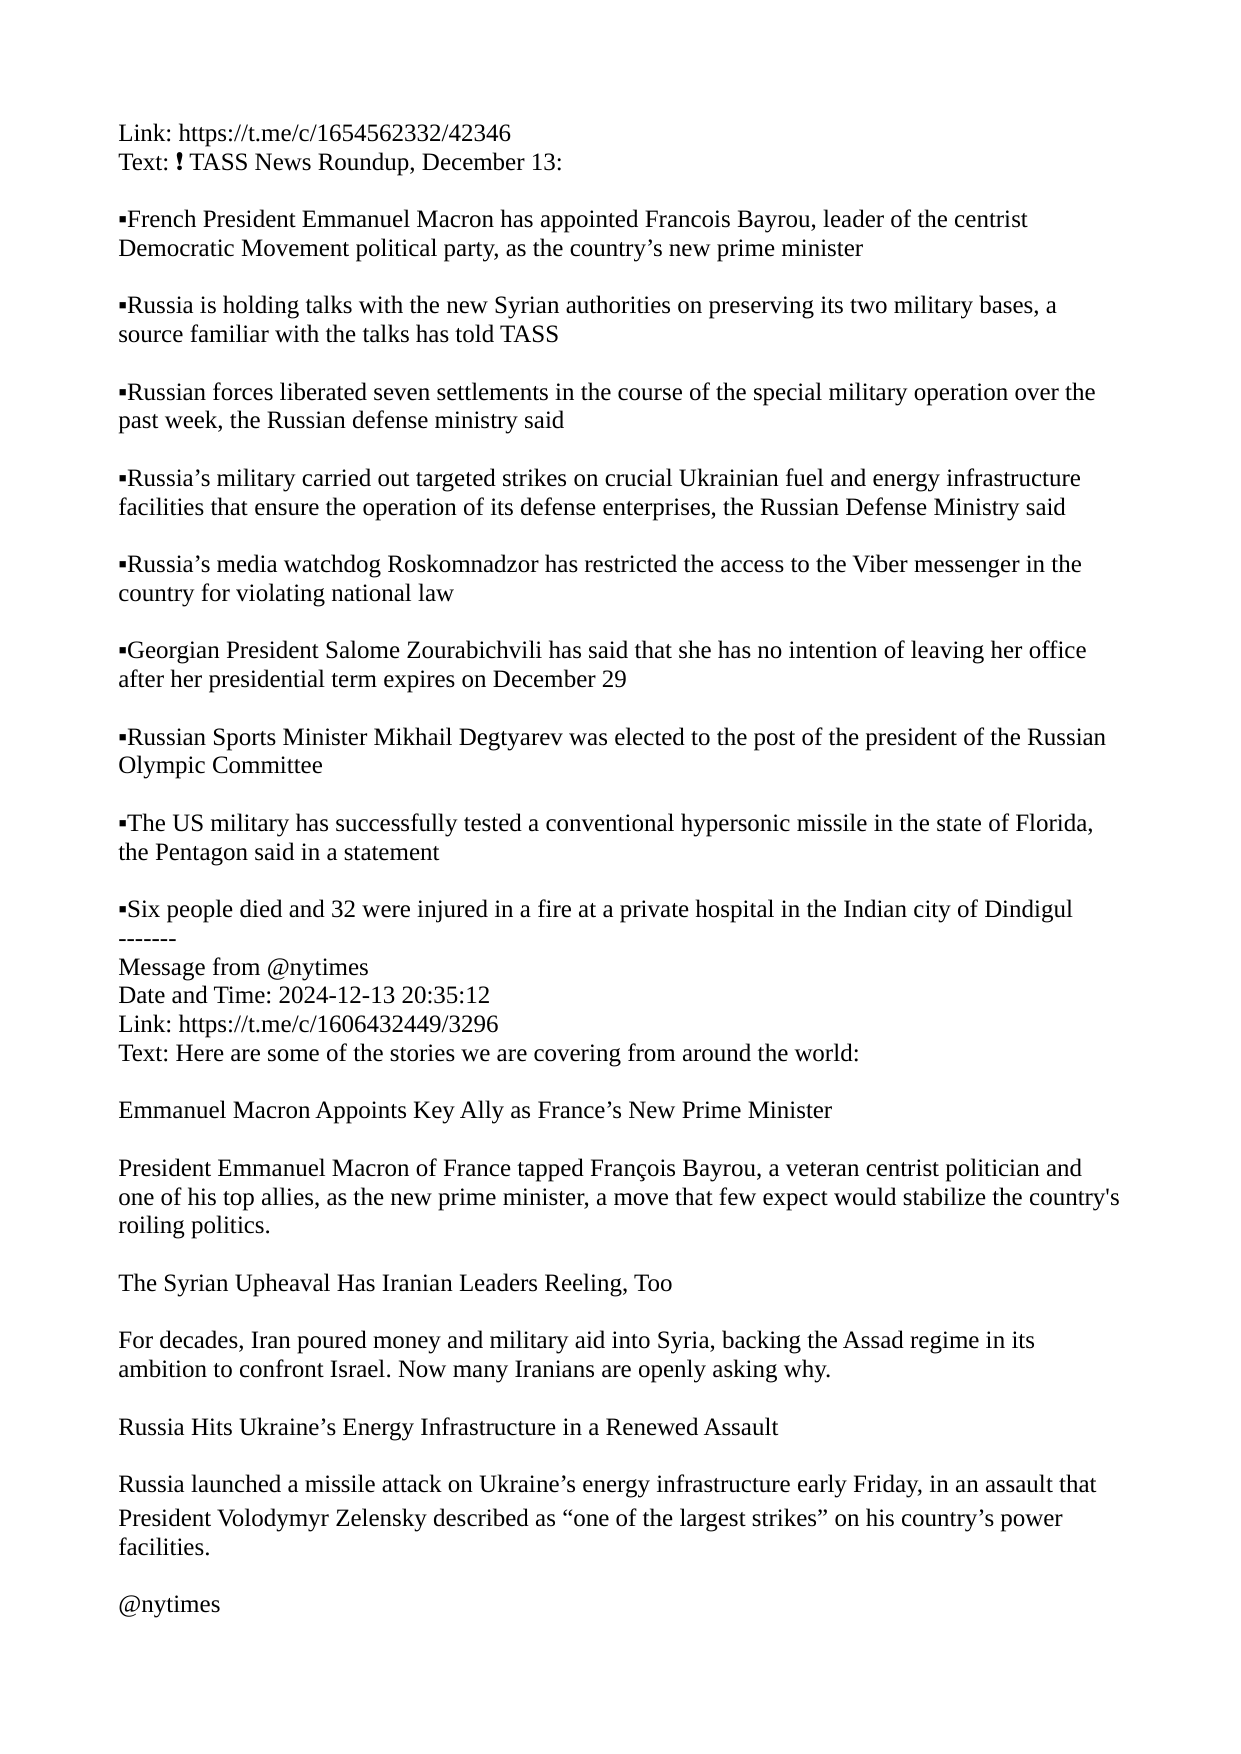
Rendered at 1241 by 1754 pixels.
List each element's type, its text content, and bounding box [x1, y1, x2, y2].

text Date and Time: 2024-12-13 20:35:12 [118, 981, 1122, 1009]
text The Syrian Upheaval Has Iranian Leaders Reeling, Too [118, 1268, 1122, 1297]
text Russia Hits Ukraine’s Energy Infrastructure in a Renewed Assault [118, 1412, 1122, 1441]
text President Emmanuel Macron of France tapped François Bayrou, a veteran centrist politician and one of his top allies, as the new prime minister, a move that few expect would stabilize the country's roiling politics. [118, 1153, 1122, 1239]
text ▪️Georgian President Salome Zourabichvili has said that she has no intention of leaving her office after her presidential term expires on December 29 [118, 636, 1122, 693]
text ▪️Russian forces liberated seven settlements in the course of the special military operation over the past week, the Russian defense ministry said [118, 377, 1122, 434]
text Link: https://t.me/c/1606432449/3296 [118, 1009, 1122, 1038]
text ▪️Russian Sports Minister Mikhail Degtyarev was elected to the post of the president of the Russian Olympic Committee [118, 722, 1122, 779]
text Link: https://t.me/c/1654562332/42346 [118, 118, 1122, 147]
text Text: Here are some of the stories we are covering from around the world: [118, 1038, 1122, 1067]
text ▪️French President Emmanuel Macron has appointed Francois Bayrou, leader of the centrist Democratic Movement political party, as the country’s new prime minister [118, 204, 1122, 262]
text ▪️The US military has successfully tested a conventional hypersonic missile in the state of Florida, the Pentagon said in a statement [118, 808, 1122, 866]
text ▪️Six people died and 32 were injured in a fire at a private hospital in the Indian city of Dindigul [118, 894, 1122, 923]
text @nytimes [118, 1589, 1122, 1618]
text ﻿Russia launched a missile attack on Ukraine’s energy infrastructure early Friday, in an assault that President Volodymyr Zelensky described as “one of the largest strikes” on his country’s power facilities. [118, 1469, 1122, 1560]
text Emmanuel Macron Appoints Key Ally as France’s New Prime Minister [118, 1096, 1122, 1124]
text Text: ❗️ TASS News Roundup, December 13: [118, 147, 1122, 176]
text For decades, Iran poured money and military aid into Syria, backing the Assad regime in its ambition to confront Israel. Now many Iranians are openly asking why. [118, 1326, 1122, 1383]
text ------- [118, 923, 1122, 952]
text ▪️Russia’s media watchdog Roskomnadzor has restricted the access to the Viber messenger in the country for violating national law [118, 549, 1122, 607]
text Message from @nytimes [118, 952, 1122, 981]
text ▪️Russia is holding talks with the new Syrian authorities on preserving its two military bases, a source familiar with the talks has told TASS [118, 291, 1122, 348]
text ▪️Russia’s military carried out targeted strikes on crucial Ukrainian fuel and energy infrastructure facilities that ensure the operation of its defense enterprises, the Russian Defense Ministry said [118, 463, 1122, 521]
